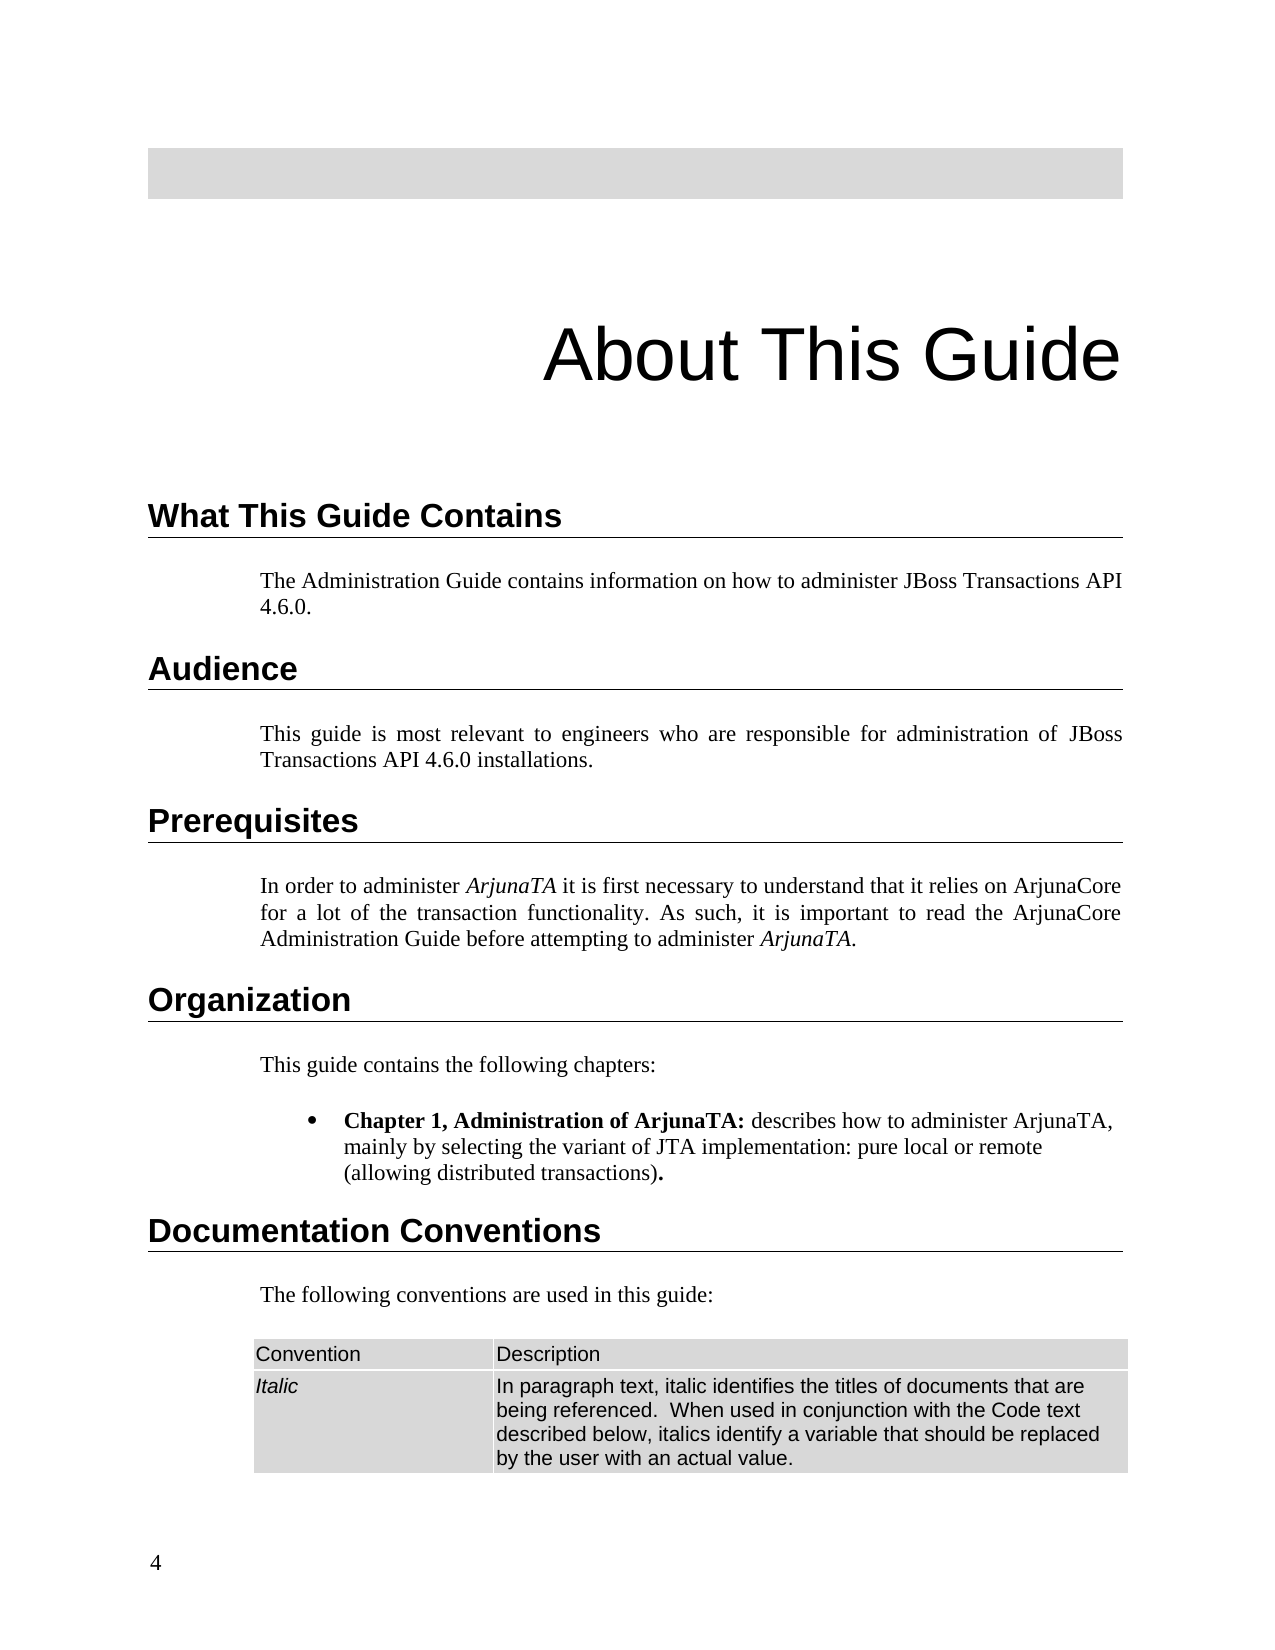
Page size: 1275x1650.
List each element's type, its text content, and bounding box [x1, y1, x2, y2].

text This guide is most relevant to engineers who are responsible for administration of JBoss Transactions API 4.4.0 installations. [260, 719, 1123, 772]
subtitle Documentation Conventions [148, 1211, 1123, 1251]
table_header Convention [254, 1339, 493, 1369]
title About This Guide [263, 224, 1123, 396]
text The following conventions are used in this guide: [260, 1281, 1123, 1308]
subtitle Prerequisites [148, 801, 1123, 842]
text The Administration Guide contains information on how to administer JBoss Transactions API 4.4.0. [260, 567, 1123, 620]
subtitle What This Guide Contains [148, 496, 1123, 537]
table_cell Italic [254, 1371, 493, 1473]
subtitle Organization [148, 980, 1123, 1021]
table_header Description [494, 1339, 1128, 1369]
text This guide contains the following chapters: [260, 1051, 1123, 1077]
table_cell In paragraph text, italic identifies the titles of documents that are being referenced. When used in conjunction with the Code text described below, italics identify a variable that should be replaced by the user with an actual value. [494, 1371, 1128, 1473]
subtitle Audience [148, 649, 1123, 689]
text In order to administer ArjunaTA it is first necessary to understand that it relies on ArjunaCore for a lot of the transaction functionality. As such, it is important to read the ArjunaCore Administration Guide before attempting to administer ArjunaTA. [260, 872, 1123, 951]
list Chapter 1, Administration of ArjunaTA: describes how to administer ArjunaTA, mainly by selecting the variant of JTA implementation: pure local or remote (allowing distributed transactions). [308, 1107, 1123, 1186]
